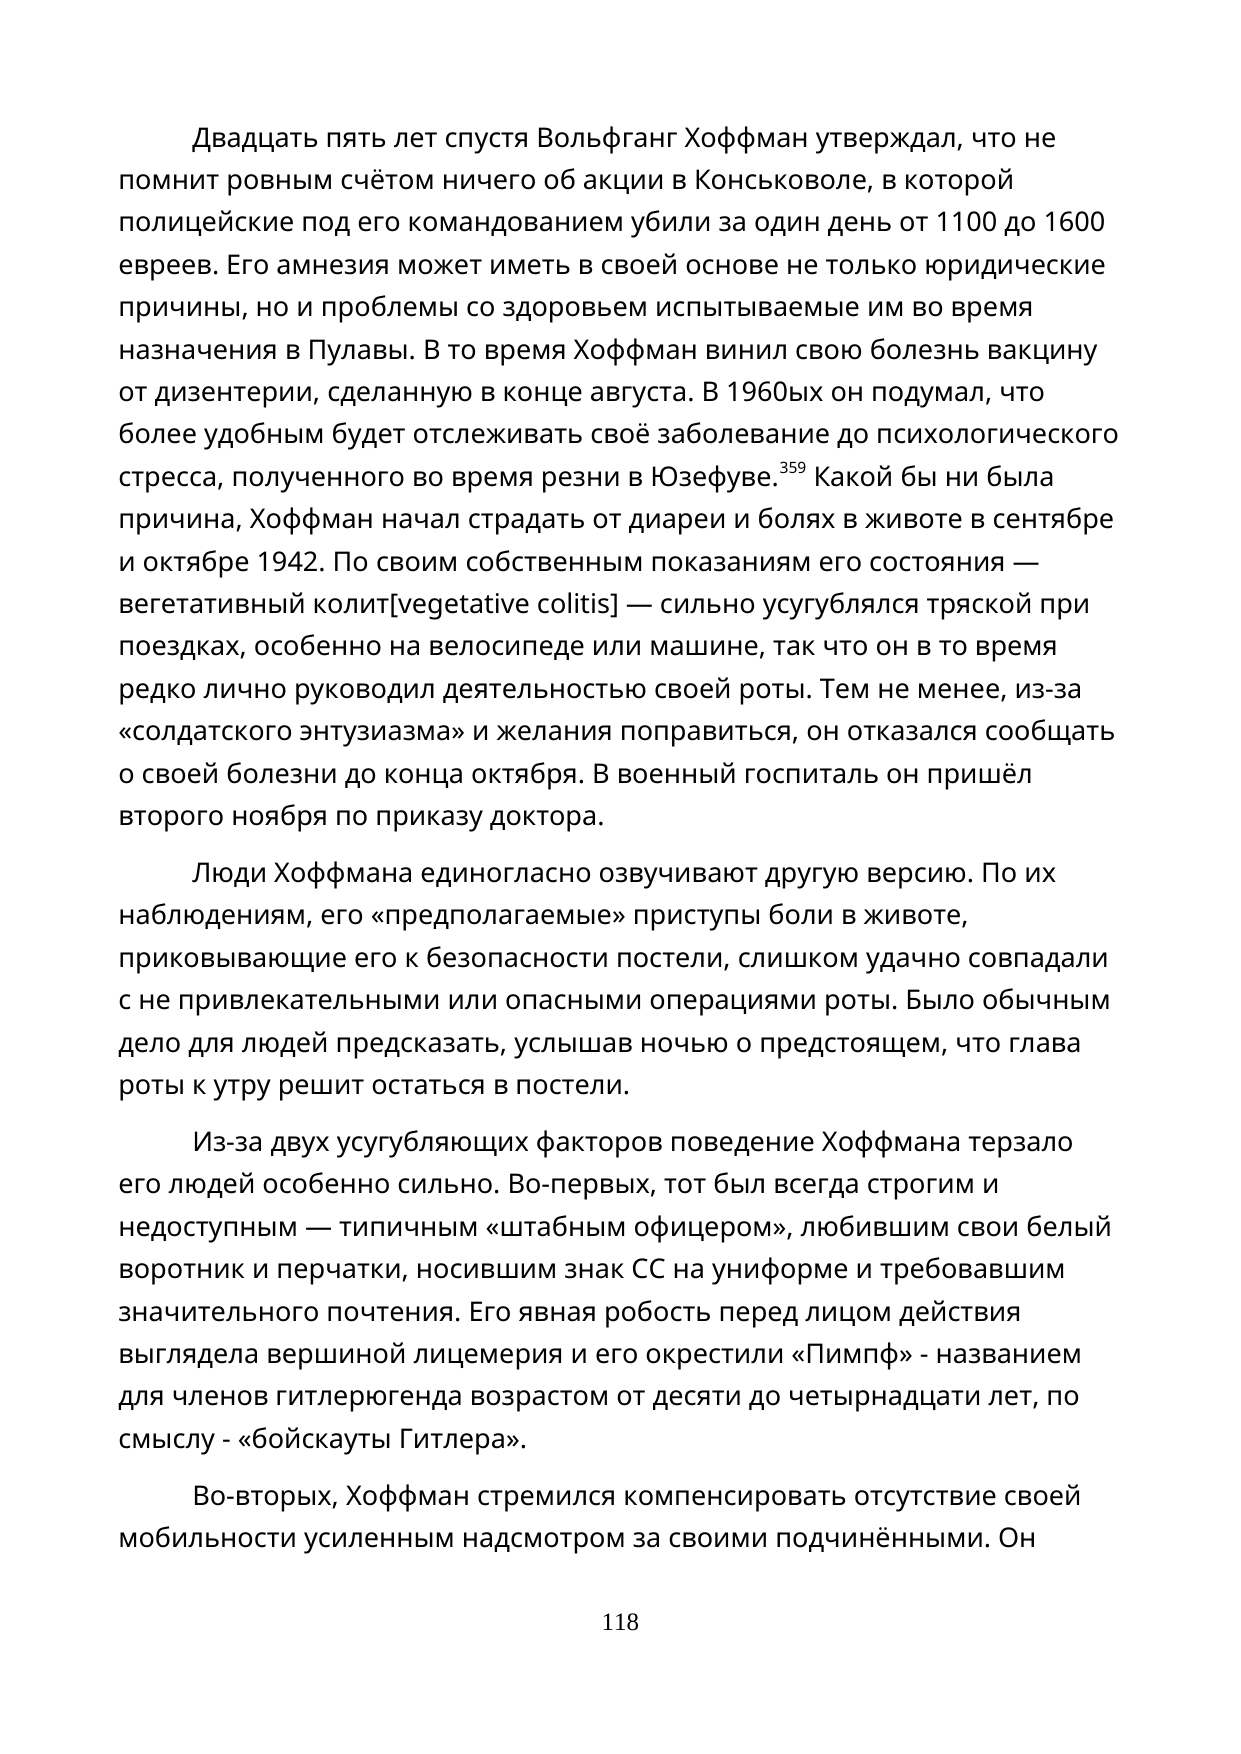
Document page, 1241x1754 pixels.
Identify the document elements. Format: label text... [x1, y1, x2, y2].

text Люди Хоффмана единогласно озвучивают другую версию. По их наблюдениям, его «предполагаемые» приступы боли в животе, приковывающие его к безопасности постели, слишком удачно совпадали с не привлекательными или опасными операциями роты. Было обычным дело для людей предсказать, услышав ночью о предстоящем, что глава роты к утру решит остаться в постели. [118, 853, 1122, 1102]
text Во-вторых, Хоффман стремился компенсировать отсутствие своей мобильности усиленным надсмотром за своими подчинёнными. Он [118, 1476, 1122, 1555]
text Двадцать пять лет спустя Вольфганг Хоффман утверждал, что не помнит ровным счётом ничего об акции в Конськоволе, в которой полицейские под его командованием убили за один день от 1100 до 1600 евреев. Его амнезия может иметь в своей основе не только юридические причины, но и проблемы со здоровьем испытываемые им во время назначения в Пулавы. В то время Хоффман винил свою болезнь вакцину от дизентерии, сделанную в конце августа. В 1960ых он подумал, что более удобным будет отслеживать своё заболевание до психологического стресса, полученного во время резни в Юзефуве. Какой бы ни была причина, Хоффман начал страдать от диареи и болях в животе в сентябре и октябре 1942. По своим собственным показаниям его состояния — вегетативный колит[vegetative colitis] — сильно усугублялся тряской при поездках, особенно на велосипеде или машине, так что он в то время редко лично руководил деятельностью своей роты. Тем не менее, из-за «солдатского энтузиазма» и желания поправиться, он отказался сообщать о своей болезни до конца октября. В военный госпиталь он пришёл второго ноября по приказу доктора. [118, 118, 1122, 833]
text Из-за двух усугубляющих факторов поведение Хоффмана терзало его людей особенно сильно. Во-первых, тот был всегда строгим и недоступным — типичным «штабным офицером», любившим свои белый воротник и перчатки, носившим знак СС на униформе и требовавшим значительного почтения. Его явная робость перед лицом действия выглядела вершиной лицемерия и его окрестили «Пимпф» - названием для членов гитлерюгенда возрастом от десяти до четырнадцати лет, по смыслу - «бойскауты Гитлера». [118, 1122, 1122, 1456]
